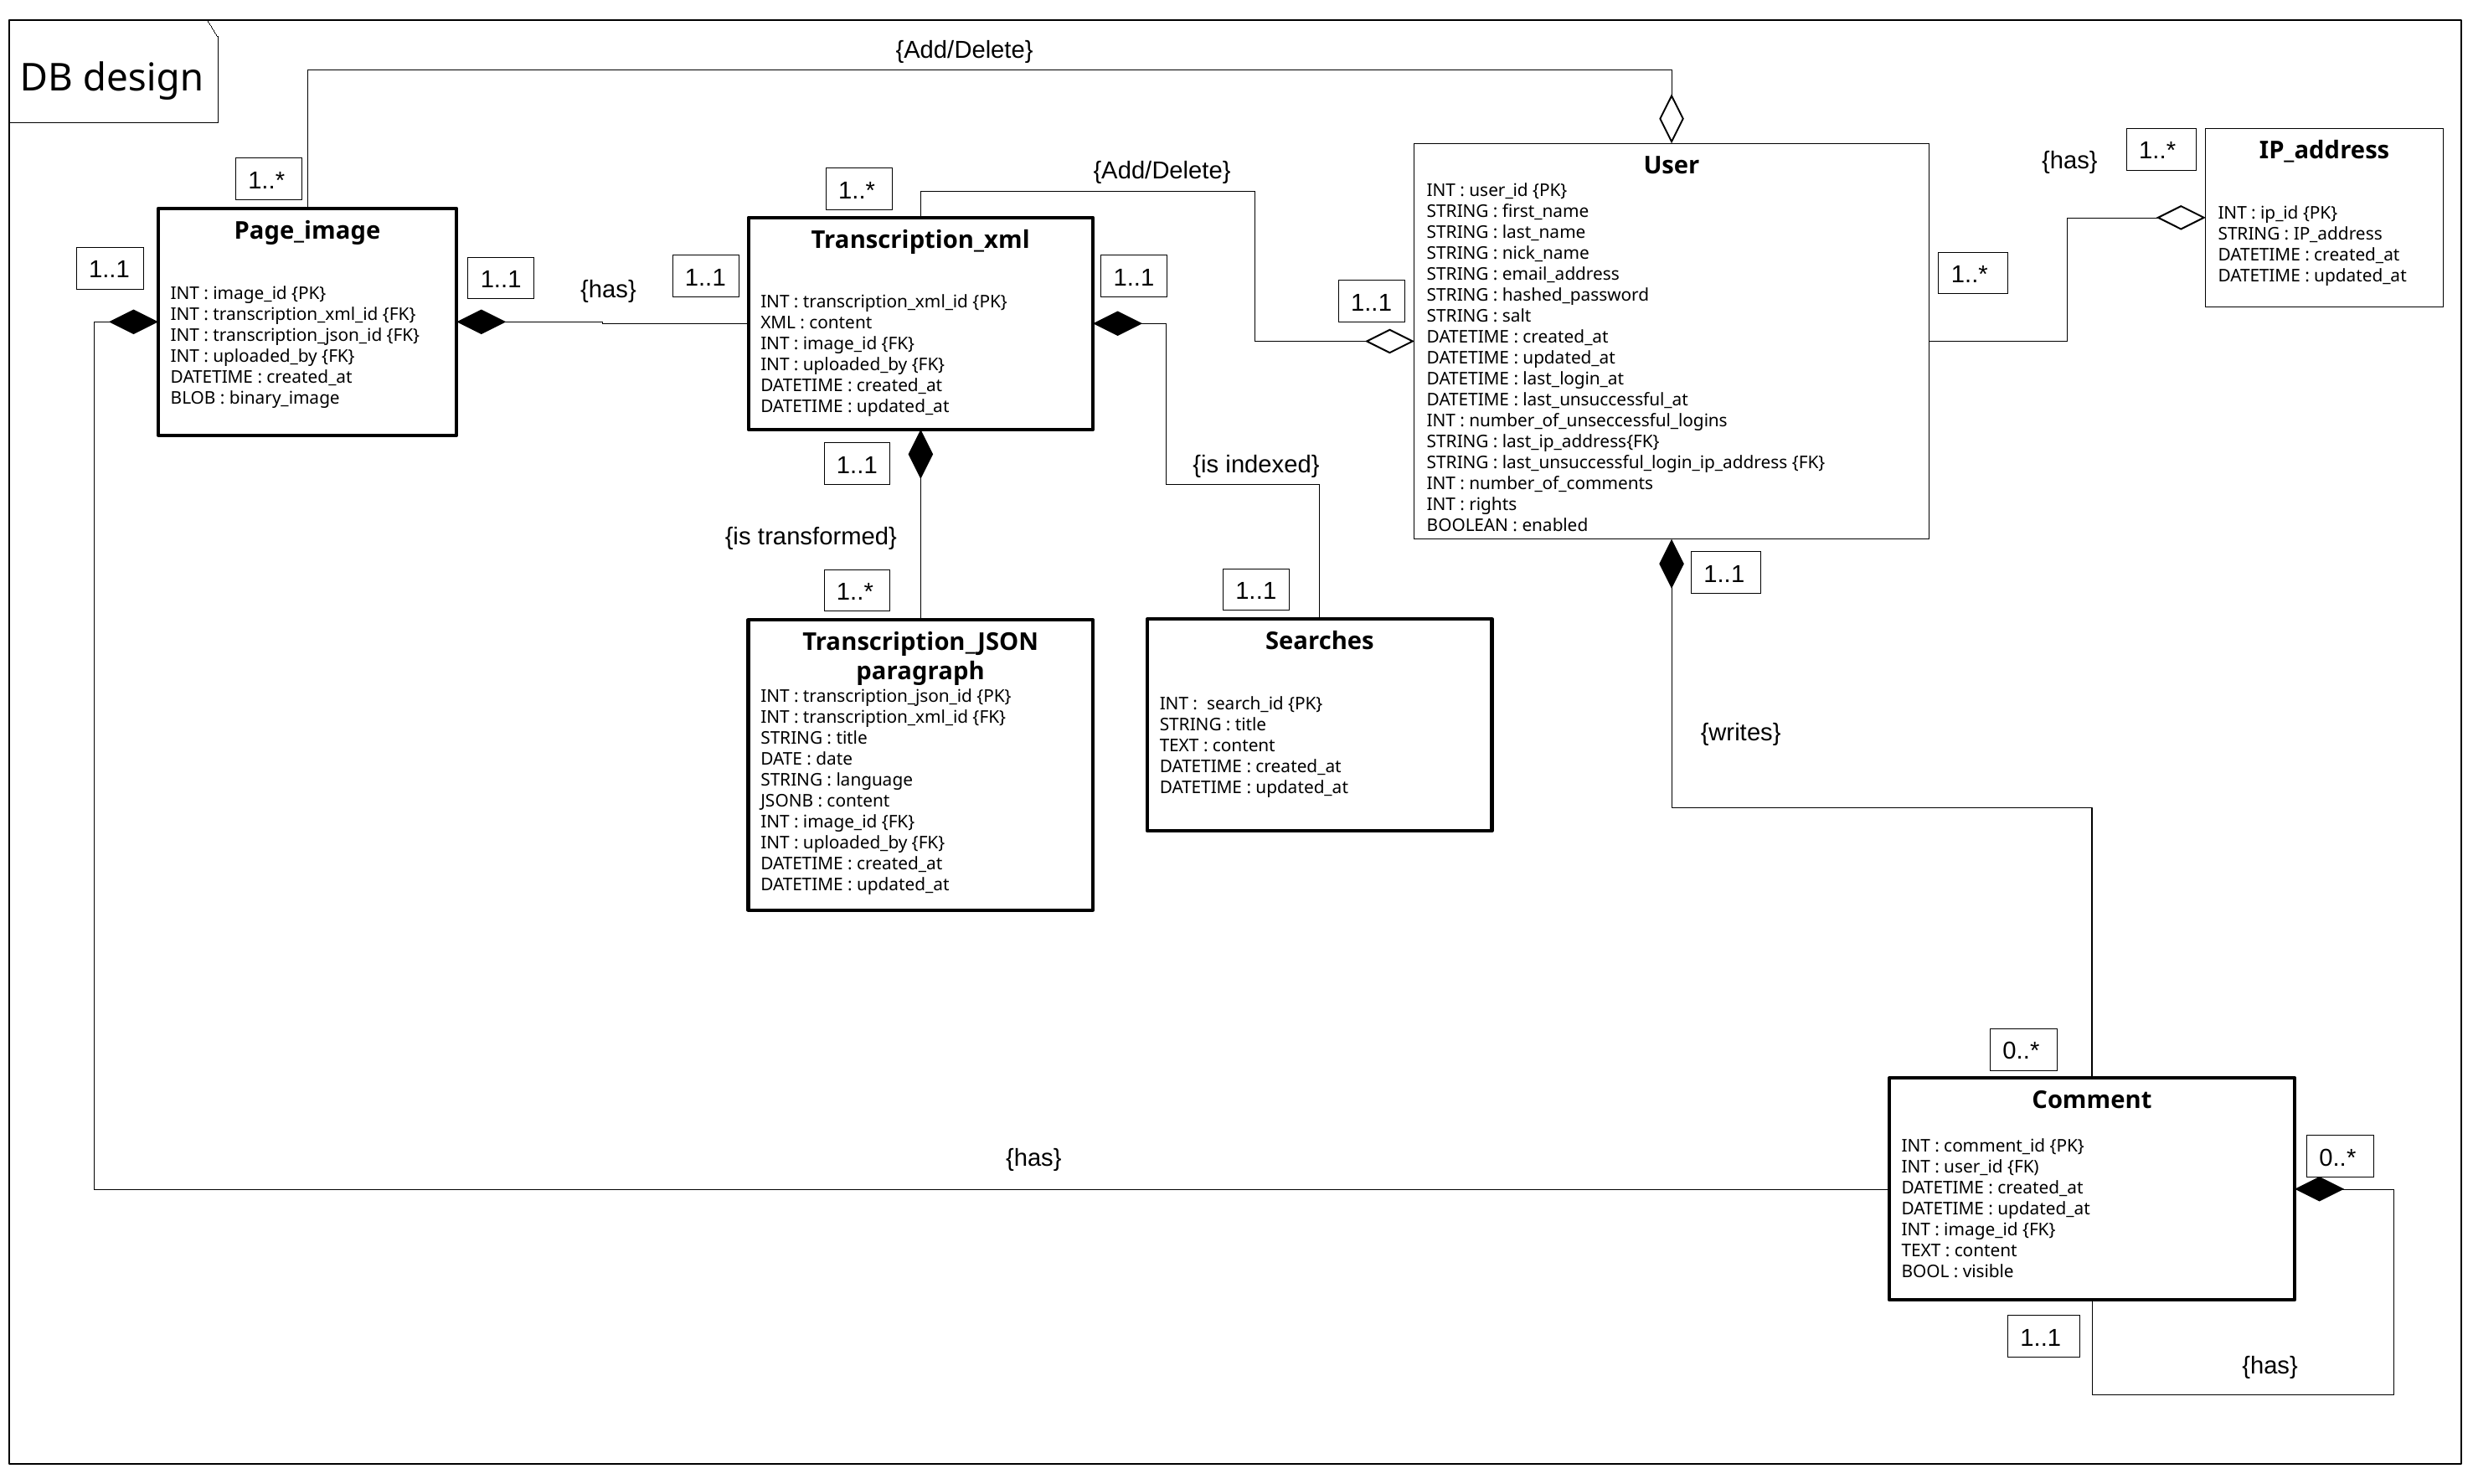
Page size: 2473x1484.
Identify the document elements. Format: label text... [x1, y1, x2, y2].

text_box {is transformed} [712, 514, 910, 556]
text_box Comment INT : comment_id {PK} INT : user_id {FK) DATETIME : created_at DATETIME : updated_at INT : image_id {FK} TEXT : content BOOL : visible [1888, 1078, 2295, 1301]
text_box 1..* [2126, 128, 2197, 171]
text_box {writes} [1681, 709, 1801, 752]
text_box DB design [10, 21, 219, 123]
text_box User INT : user_id {PK} STRING : first_name STRING : last_name STRING : nick_name STRING : email_address STRING : hashed_password STRING : salt DATETIME : created_at DATETIME : updated_at DATETIME : last_login_at DATETIME : last_unsuccessful_at INT : number_of_unseccessful_logins STRING : last_ip_address{FK} STRING : last_unsuccessful_login_ip_address {FK} INT : number_of_comments INT : rights BOOLEAN : enabled [1414, 143, 1929, 539]
text_box 1..1 [2007, 1315, 2080, 1358]
text_box {has} [2176, 1342, 2364, 1385]
text_box IP_address INT : ip_id {PK} STRING : IP_address DATETIME : created_at DATETIME : updated_at [2205, 128, 2444, 307]
text_box 0..* [2306, 1135, 2374, 1177]
text_box {has} [2027, 138, 2112, 181]
text_box 1..* [824, 569, 890, 611]
text_box {is indexed} [1157, 442, 1356, 485]
text_box 1..1 [467, 257, 534, 299]
text_box {has} [989, 1135, 1079, 1177]
text_box 1..* [1938, 252, 2008, 294]
text_box 1..* [826, 167, 893, 210]
text_box 1..1 [1223, 569, 1290, 611]
text_box {Add/Delete} [1078, 148, 1247, 190]
text_box 1..1 [1691, 551, 1761, 594]
text_box 1..1 [1338, 280, 1405, 322]
text_box Page_image INT : image_id {PK} INT : transcription_xml_id {FK} INT : transcription_json_id {FK} INT : uploaded_by {FK} DATETIME : created_at BLOB : binary_image [157, 208, 457, 435]
text_box {Add/Delete} [880, 27, 1048, 70]
text_box Transcription_xml INT : transcription_xml_id {PK} XML : content INT : image_id {FK} INT : uploaded_by {FK} DATETIME : created_at DATETIME : updated_at [748, 217, 1094, 430]
text_box 1..1 [76, 247, 144, 290]
text_box 1..1 [672, 255, 739, 297]
text_box Transcription_JSON paragraph INT : transcription_json_id {PK} INT : transcription_xml_id {FK} STRING : title DATE : date STRING : language JSONB : content INT : image_id {FK} INT : uploaded_by {FK} DATETIME : created_at DATETIME : updated_at [748, 620, 1094, 910]
text_box 0..* [1990, 1028, 2058, 1071]
text_box Searches INT : search_id {PK} STRING : title TEXT : content DATETIME : created_at DATETIME : updated_at [1147, 619, 1492, 832]
text_box 1..* [235, 157, 302, 200]
text_box {has} [564, 266, 653, 309]
text_box 1..1 [1100, 255, 1167, 297]
text_box 1..1 [824, 442, 890, 485]
